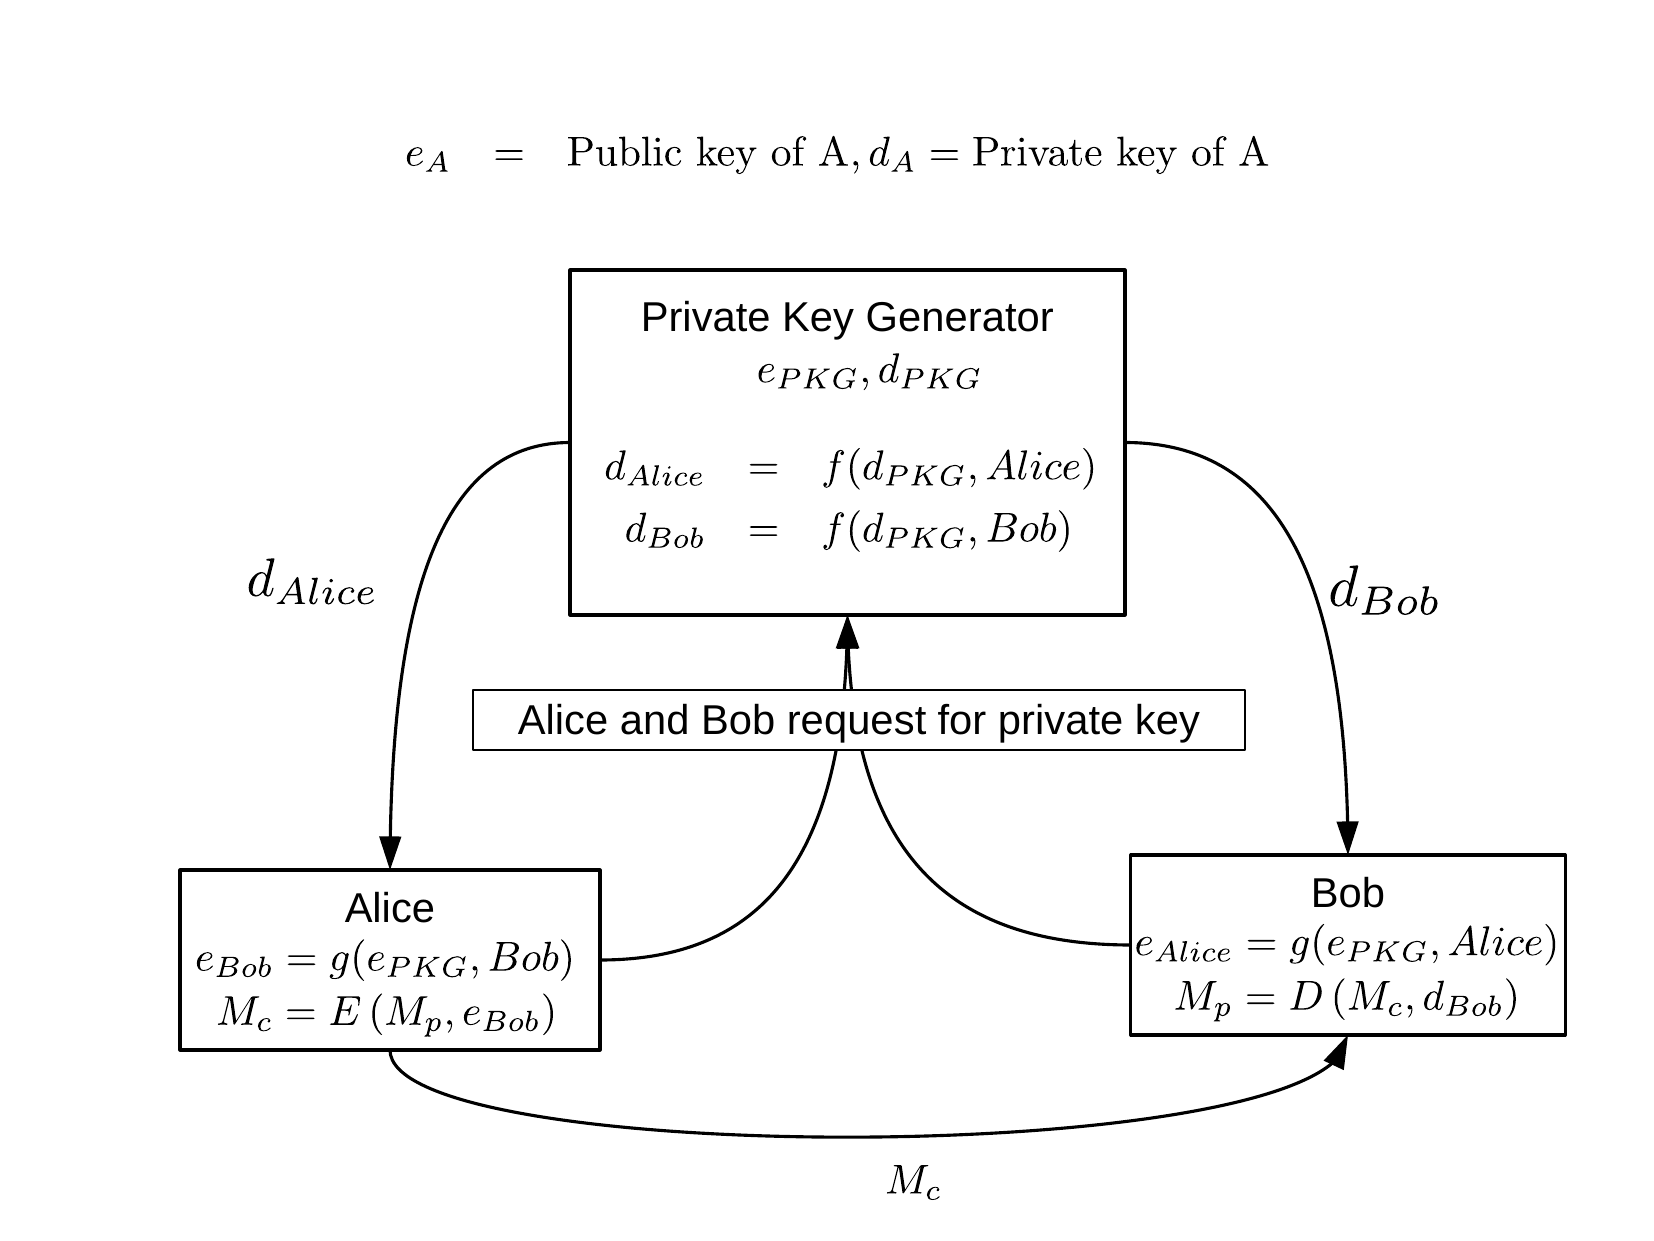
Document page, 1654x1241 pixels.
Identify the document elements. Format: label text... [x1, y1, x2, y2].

text_box [405, 135, 1270, 175]
text_box [756, 353, 981, 391]
text_box [885, 1165, 941, 1201]
text_box [604, 447, 1098, 552]
text_box [1173, 978, 1520, 1022]
text_box [195, 939, 575, 981]
text_box Private Key Generator [570, 270, 1126, 616]
text_box [1134, 923, 1560, 966]
text_box Alice [180, 870, 601, 1051]
text_box [246, 558, 376, 605]
text_box [1328, 565, 1439, 616]
text_box Alice and Bob request for private key [473, 690, 1245, 751]
text_box [216, 993, 558, 1037]
text_box Bob [1130, 855, 1566, 1036]
